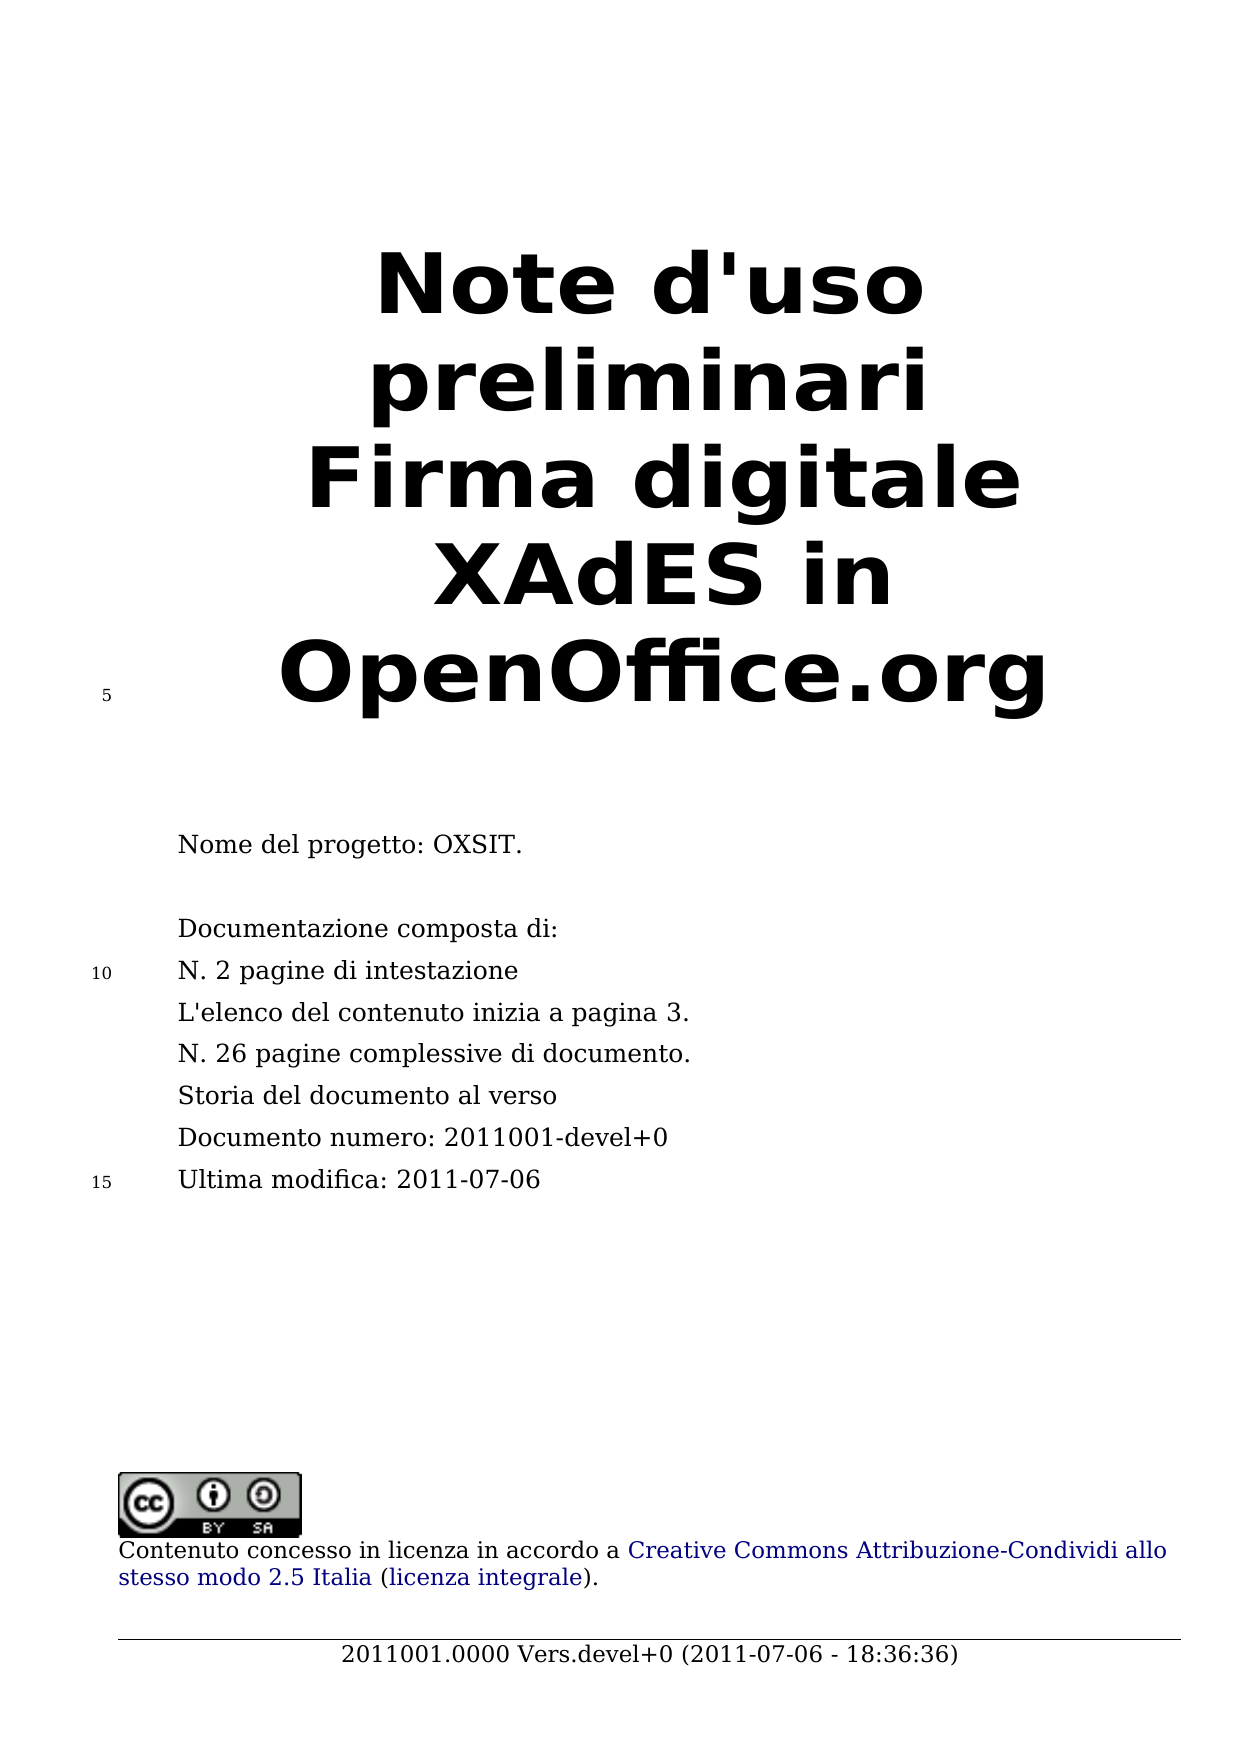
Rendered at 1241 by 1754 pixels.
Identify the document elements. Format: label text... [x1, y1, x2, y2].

text L'elenco del contenuto inizia a pagina 3. [177, 998, 1181, 1027]
list Note d'uso preliminari Firma digitale XAdES in OpenOffice.org [118, 236, 1181, 721]
picture [118, 1472, 302, 1538]
text Documento numero: 2011001-devel+0 [177, 1123, 1181, 1152]
text Storia del documento al verso [177, 1081, 1181, 1111]
text N. 2 pagine di intestazione [177, 956, 1181, 985]
text Documentazione composta di: [177, 914, 1181, 943]
text Contenuto concesso in licenza in accordo a Creative Commons Attribuzione-Condividi allo stesso modo 2.5 Italia (licenza integrale). [118, 1538, 1181, 1591]
text N. 26 pagine complessive di documento. [177, 1039, 1181, 1069]
text Ultima modifica: 2011-07-06 [177, 1165, 1181, 1194]
text Nome del progetto: OXSIT. [177, 831, 1181, 860]
